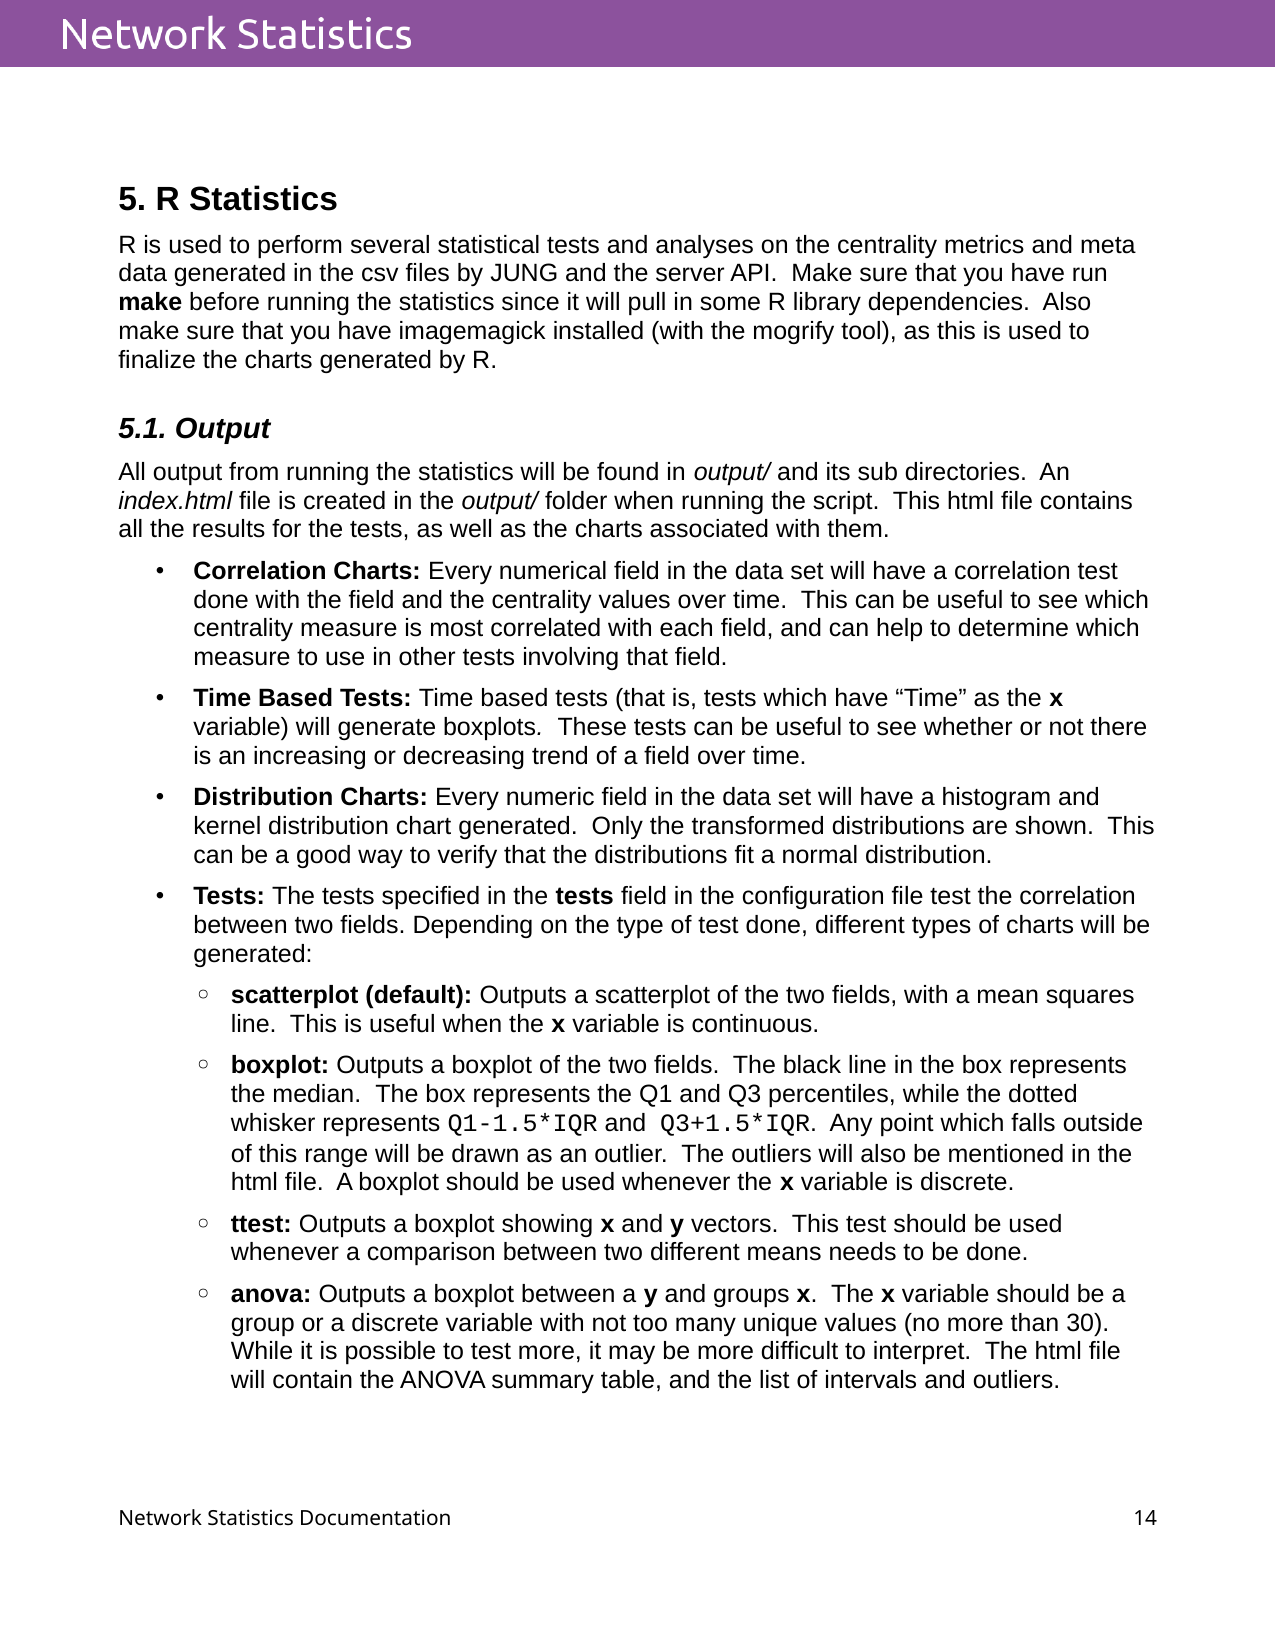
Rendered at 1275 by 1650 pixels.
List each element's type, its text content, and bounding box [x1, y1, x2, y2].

list Tests: The tests specified in the tests field in the configuration file test the correlation between two fields. Depending on the type of test done, different types of charts will be generated: [156, 881, 1157, 967]
list boxplot: Outputs a boxplot of the two fields. The black line in the box represents the median. The box represents the Q1 and Q3 percentiles, while the dotted whisker represents Q1-1.5*IQR and Q3+1.5*IQR. Any point which falls outside of this range will be drawn as an outlier. The outliers will also be mentioned in the html file. A boxplot should be used whenever the x variable is discrete. [193, 1050, 1157, 1196]
list ttest: Outputs a boxplot showing x and y vectors. This test should be used whenever a comparison between two different means needs to be done. [193, 1208, 1157, 1266]
list scatterplot (default): Outputs a scatterplot of the two fields, with a mean squares line. This is useful when the x variable is continuous. [193, 980, 1157, 1037]
subtitle 5.1. Output [118, 411, 1157, 444]
picture [0, 0, 1275, 67]
list Distribution Charts: Every numeric field in the data set will have a histogram and kernel distribution chart generated. Only the transformed distributions are shown. This can be a good way to verify that the distributions fit a normal distribution. [156, 782, 1157, 868]
subtitle 5. R Statistics [118, 178, 1157, 217]
text All output from running the statistics will be found in output/ and its sub directories. An index.html file is created in the output/ folder when running the script. This html file contains all the results for the tests, as well as the charts associated with them. [118, 457, 1157, 543]
list anova: Outputs a boxplot between a y and groups x. The x variable should be a group or a discrete variable with not too many unique values (no more than 30). While it is possible to test more, it may be more difficult to interpret. The html file will contain the ANOVA summary table, and the list of intervals and outliers. [193, 1279, 1157, 1394]
text R is used to perform several statistical tests and analyses on the centrality metrics and meta data generated in the csv files by JUNG and the server API. Make sure that you have run make before running the statistics since it will pull in some R library dependencies. Also make sure that you have imagemagick installed (with the mogrify tool), as this is used to finalize the charts generated by R. [118, 230, 1157, 373]
list Correlation Charts: Every numerical field in the data set will have a correlation test done with the field and the centrality values over time. This can be useful to see which centrality measure is most correlated with each field, and can help to determine which measure to use in other tests involving that field. [156, 556, 1157, 671]
list Time Based Tests: Time based tests (that is, tests which have “Time” as the x variable) will generate boxplots. These tests can be useful to see whether or not there is an increasing or decreasing trend of a field over time. [156, 683, 1157, 770]
